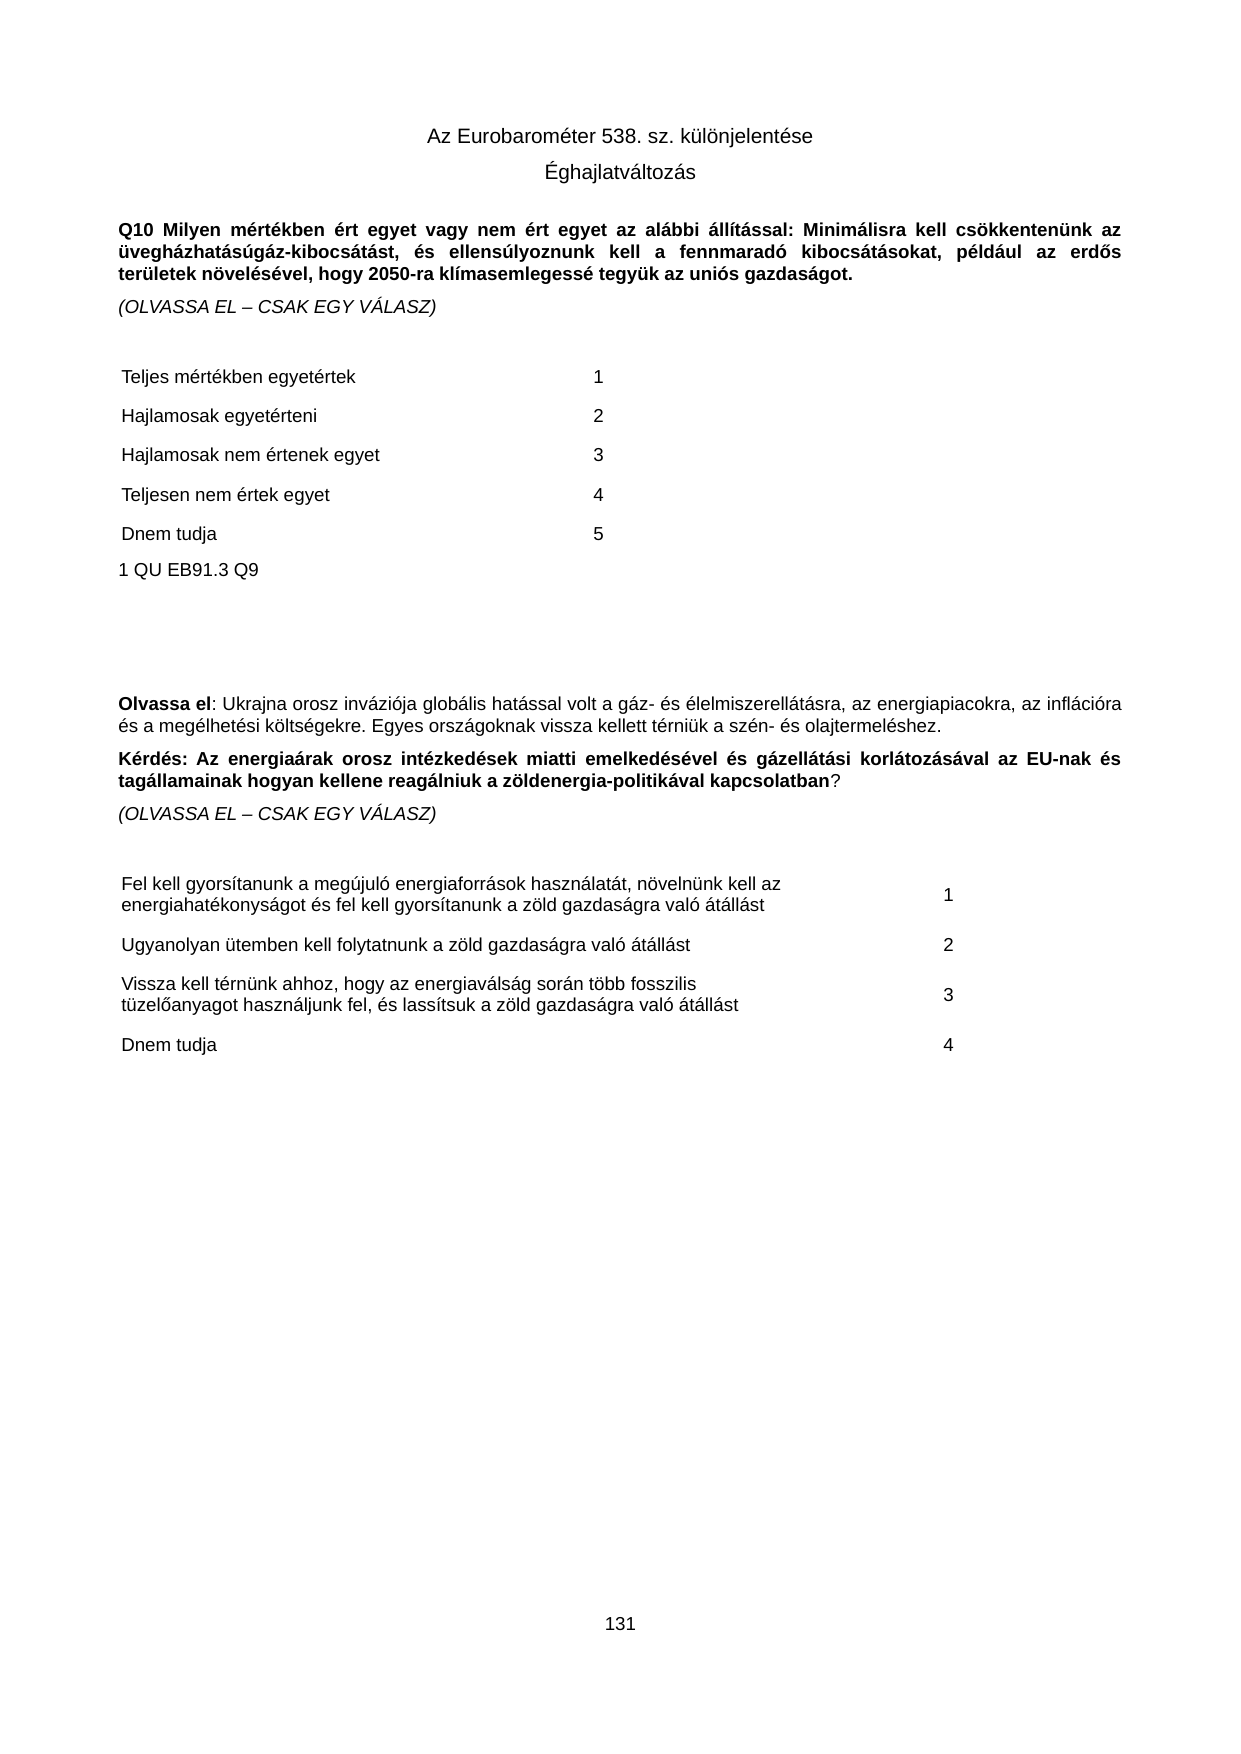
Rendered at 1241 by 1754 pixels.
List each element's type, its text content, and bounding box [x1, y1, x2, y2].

table_cell Hajlamosak nem értenek egyet [118, 435, 468, 474]
text 1 QU EB91.3 Q9 [118, 559, 1122, 581]
table_cell 4 [818, 1025, 956, 1064]
table_cell 4 [468, 475, 606, 514]
table_cell 3 [468, 435, 606, 474]
text Q10 Milyen mértékben ért egyet vagy nem ért egyet az alábbi állítással: Minimálisra kell csökkentenünk az üvegházhatásúgáz-kibocsátást, és ellensúlyoznunk kell a fennmaradó kibocsátásokat, például az erdős területek növelésével, hogy 2050-ra klímasemlegessé tegyük az uniós gazdaságot. [118, 219, 1122, 284]
table_cell 5 [468, 514, 606, 553]
text (OLVASSA EL – CSAK EGY VÁLASZ) [118, 296, 1122, 317]
table_cell Teljesen nem értek egyet [118, 475, 468, 514]
table_header Teljes mértékben egyetértek [118, 357, 468, 396]
text Olvassa el: Ukrajna orosz inváziója globális hatással volt a gáz- és élelmiszerellátásra, az energiapiacokra, az inflációra és a megélhetési költségekre. Egyes országoknak vissza kellett térniük a szén- és olajtermeléshez. [118, 693, 1122, 736]
table_header 1 [818, 864, 956, 924]
text (OLVASSA EL – CSAK EGY VÁLASZ) [118, 803, 1122, 824]
table_cell Ugyanolyan ütemben kell folytatnunk a zöld gazdaságra való átállást [118, 925, 818, 964]
table_cell 3 [818, 964, 956, 1025]
table_header 1 [468, 357, 606, 396]
table_cell Dnem tudja [118, 1025, 818, 1064]
table_cell Dnem tudja [118, 514, 468, 553]
table_cell Vissza kell térnünk ahhoz, hogy az energiaválság során több fosszilis tüzelőanyagot használjunk fel, és lassítsuk a zöld gazdaságra való átállást [118, 964, 818, 1025]
table_header Fel kell gyorsítanunk a megújuló energiaforrások használatát, növelnünk kell az energiahatékonyságot és fel kell gyorsítanunk a zöld gazdaságra való átállást [118, 864, 818, 924]
table_cell Hajlamosak egyetérteni [118, 396, 468, 435]
text Kérdés: Az energiaárak orosz intézkedések miatti emelkedésével és gázellátási korlátozásával az EU-nak és tagállamainak hogyan kellene reagálniuk a zöldenergia-politikával kapcsolatban? [118, 748, 1122, 791]
table_cell 2 [818, 925, 956, 964]
table_cell 2 [468, 396, 606, 435]
